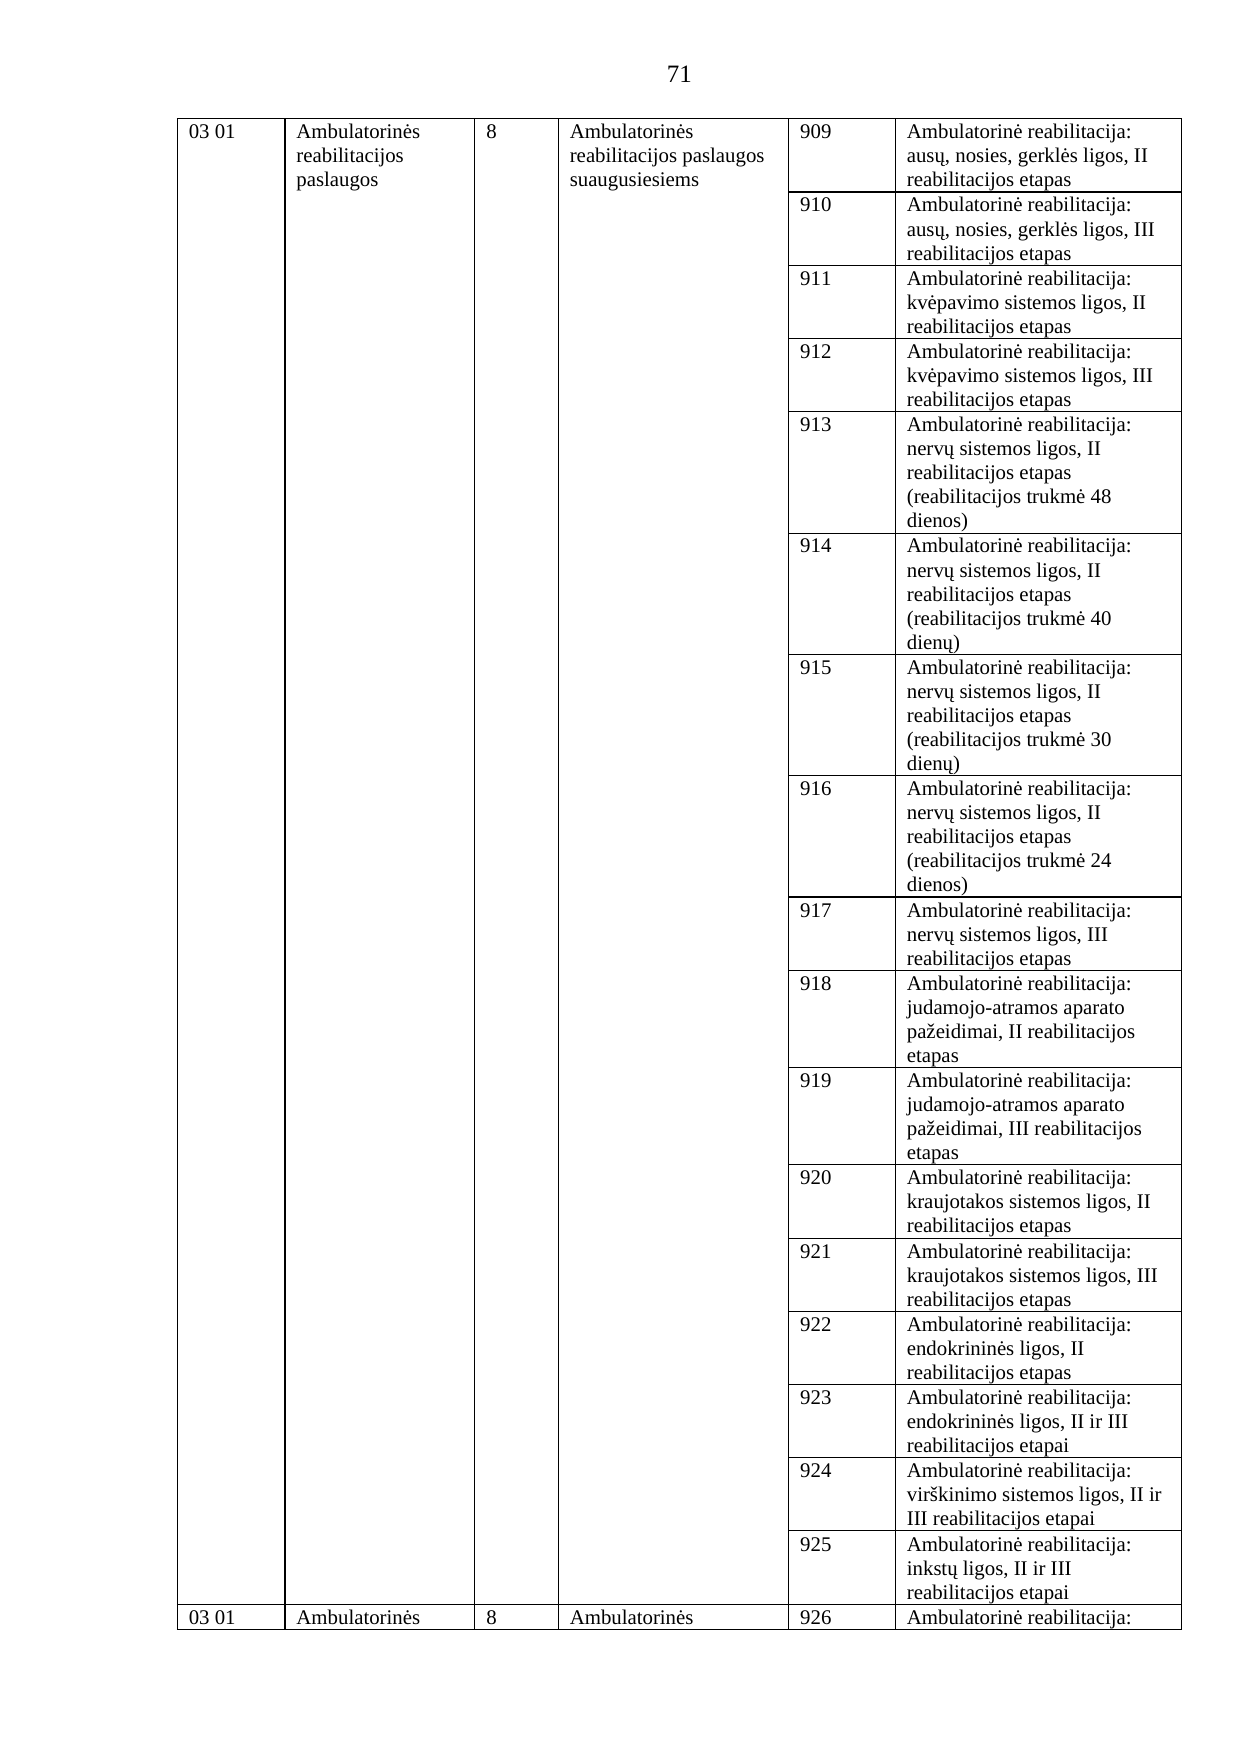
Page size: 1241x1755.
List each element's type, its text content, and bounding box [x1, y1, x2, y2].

table_cell Ambulatorinė reabilitacija: kvėpavimo sistemos ligos, III reabilitacijos etapas [896, 339, 1181, 411]
table_cell 923 [789, 1385, 895, 1457]
table_cell Ambulatorinė reabilitacija: ausų, nosies, gerklės ligos, II reabilitacijos etapas [896, 119, 1181, 191]
table_cell Ambulatorinė reabilitacija: nervų sistemos ligos, II reabilitacijos etapas (reabilitacijos trukmė 48 dienos) [896, 412, 1181, 532]
table_cell Ambulatorinės reabilitacijos paslaugos suaugusiesiems [559, 119, 788, 1604]
table_cell 909 [789, 119, 895, 191]
table_cell 8 [475, 1605, 558, 1629]
table_cell Ambulatorinė reabilitacija: [896, 1605, 1181, 1629]
table_cell Ambulatorinė reabilitacija: judamojo-atramos aparato pažeidimai, III reabilitacijos etapas [896, 1068, 1181, 1164]
table_cell 913 [789, 412, 895, 532]
table_cell 925 [789, 1531, 895, 1604]
table_cell 915 [789, 655, 895, 775]
table_cell Ambulatorinė reabilitacija: nervų sistemos ligos, II reabilitacijos etapas (reabilitacijos trukmė 40 dienų) [896, 534, 1181, 654]
table_cell Ambulatorinės [559, 1605, 788, 1629]
table_cell 926 [789, 1605, 895, 1629]
table_cell 921 [789, 1239, 895, 1311]
table_cell Ambulatorinė reabilitacija: virškinimo sistemos ligos, II ir III reabilitacijos etapai [896, 1458, 1181, 1530]
table_cell Ambulatorinės reabilitacijos paslaugos [286, 119, 474, 1604]
table_cell 912 [789, 339, 895, 411]
table_cell 911 [789, 266, 895, 338]
table_cell Ambulatorinė reabilitacija: endokrininės ligos, II ir III reabilitacijos etapai [896, 1385, 1181, 1457]
table_cell Ambulatorinė reabilitacija: kvėpavimo sistemos ligos, II reabilitacijos etapas [896, 266, 1181, 338]
table_cell 03 01 [178, 1605, 284, 1629]
table_cell 916 [789, 776, 895, 896]
table_cell Ambulatorinė reabilitacija: nervų sistemos ligos, II reabilitacijos etapas (reabilitacijos trukmė 24 dienos) [896, 776, 1181, 896]
table_cell 914 [789, 534, 895, 654]
table_cell Ambulatorinė reabilitacija: kraujotakos sistemos ligos, II reabilitacijos etapas [896, 1165, 1181, 1237]
table_cell 910 [789, 193, 895, 264]
table_cell Ambulatorinė reabilitacija: endokrininės ligos, II reabilitacijos etapas [896, 1312, 1181, 1384]
table_cell Ambulatorinė reabilitacija: ausų, nosies, gerklės ligos, III reabilitacijos etapas [896, 193, 1181, 264]
table_cell 920 [789, 1165, 895, 1237]
table_cell 03 01 [178, 119, 284, 1604]
table_cell 924 [789, 1458, 895, 1530]
table_cell Ambulatorinė reabilitacija: judamojo-atramos aparato pažeidimai, II reabilitacijos etapas [896, 971, 1181, 1067]
table_cell Ambulatorinė reabilitacija: nervų sistemos ligos, II reabilitacijos etapas (reabilitacijos trukmė 30 dienų) [896, 655, 1181, 775]
table_cell 922 [789, 1312, 895, 1384]
table_cell Ambulatorinė reabilitacija: nervų sistemos ligos, III reabilitacijos etapas [896, 898, 1181, 970]
table_cell 918 [789, 971, 895, 1067]
table_cell 8 [475, 119, 558, 1604]
table_cell 917 [789, 898, 895, 970]
table_cell Ambulatorinės [286, 1605, 474, 1629]
table_cell Ambulatorinė reabilitacija: inkstų ligos, II ir III reabilitacijos etapai [896, 1531, 1181, 1604]
table_cell 919 [789, 1068, 895, 1164]
table_cell Ambulatorinė reabilitacija: kraujotakos sistemos ligos, III reabilitacijos etapas [896, 1239, 1181, 1311]
